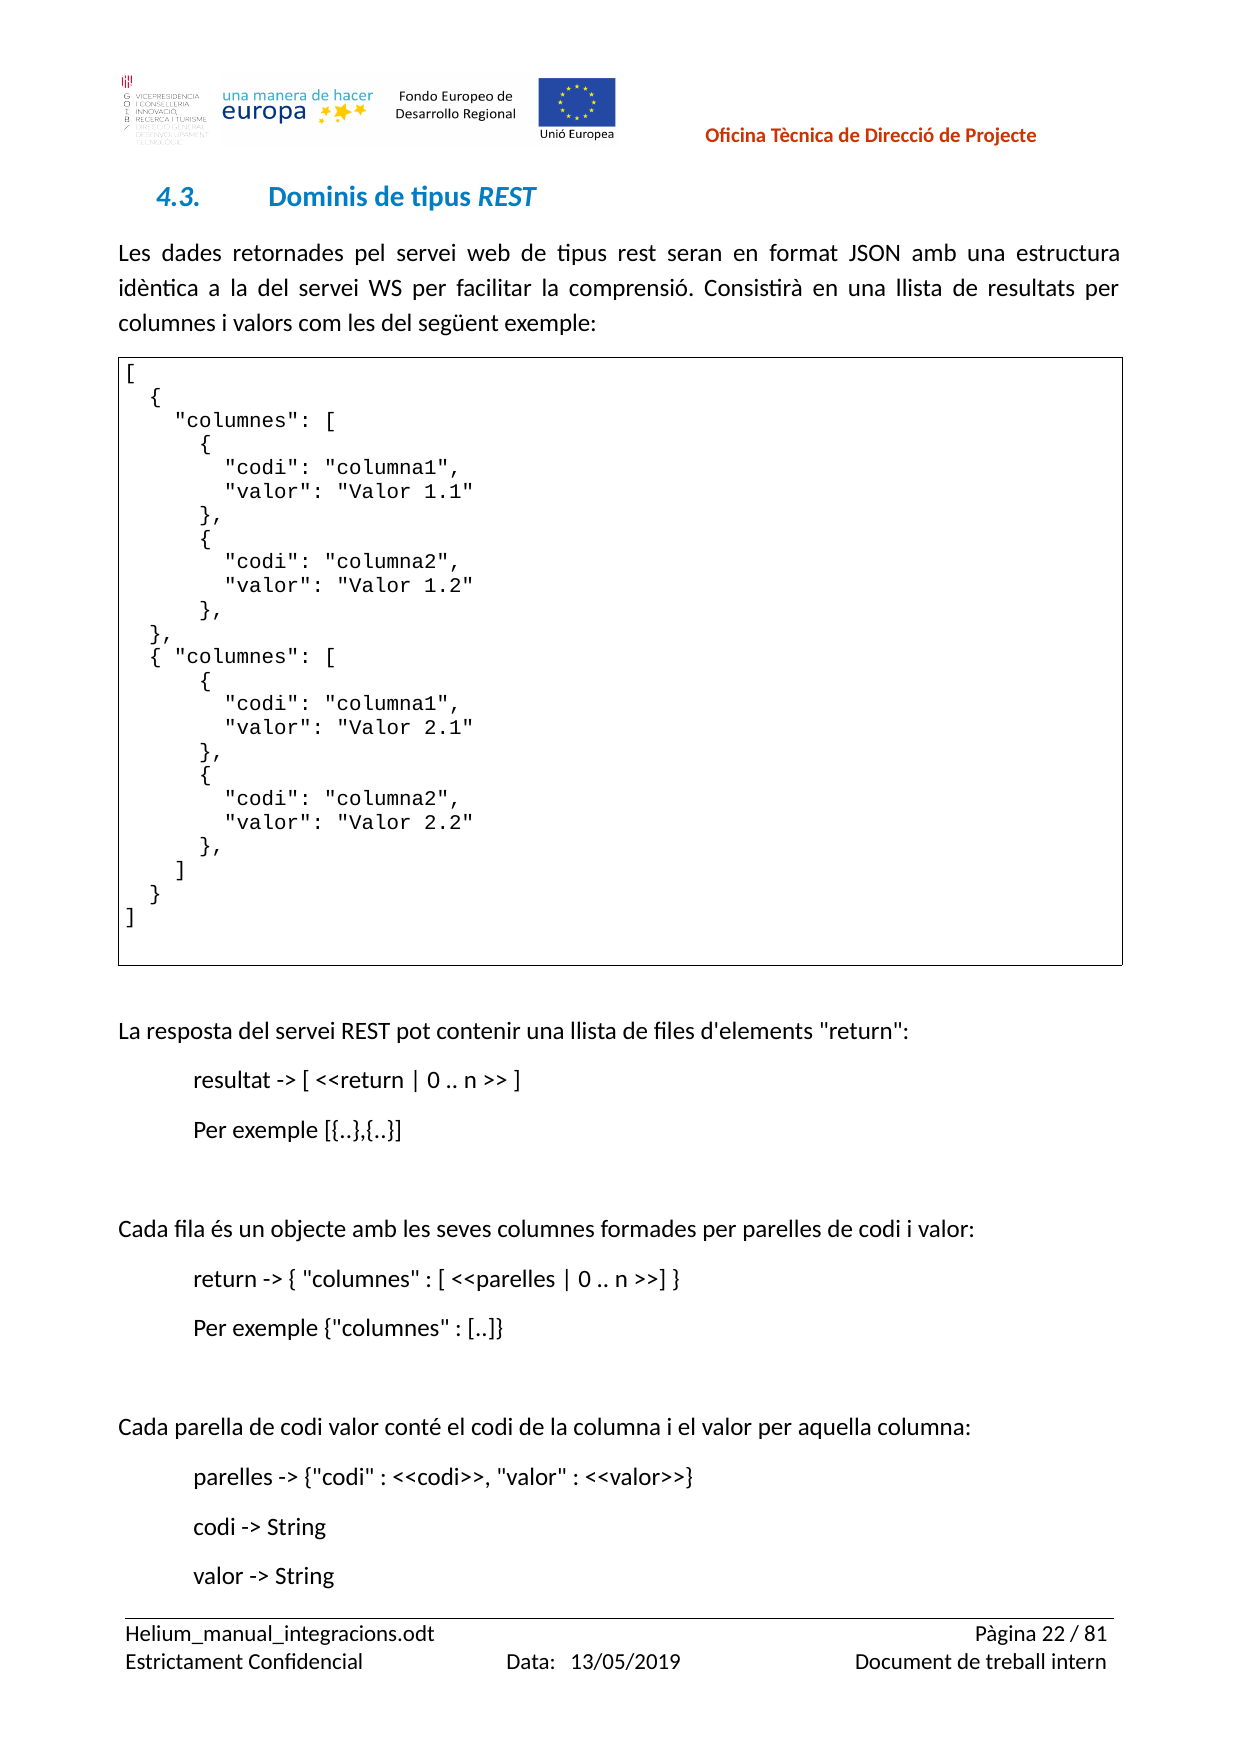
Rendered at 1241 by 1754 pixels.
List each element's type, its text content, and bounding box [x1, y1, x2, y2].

text Cada parella de codi valor conté el codi de la columna i el valor per aquella columna: [118, 1411, 1122, 1442]
text Les dades retornades pel servei web de tipus rest seran en format JSON amb una estructura idèntica a la del servei WS per facilitar la comprensió. Consistirà en una llista de resultats per columnes i valors com les del següent exemple: [118, 237, 1122, 337]
subtitle Dominis de tipus REST [156, 178, 1122, 213]
text Per exemple [{..},{..}] [118, 1114, 1122, 1144]
picture [219, 73, 621, 147]
text Per exemple {"columnes" : [..]} [118, 1312, 1122, 1343]
text codi -> String [118, 1511, 1122, 1541]
picture [118, 73, 213, 147]
table_header [ { "columnes": [ { "codi": "columna1", "valor": "Valor 1.1" }, { "codi": "columna2", "valor": "Valor 1.2" }, }, { "columnes": [ { "codi": "columna1", "valor": "Valor 2.1" }, { "codi": "columna2", "valor": "Valor 2.2" }, ] } ] [119, 358, 1122, 965]
text return -> { "columnes" : [ <<parelles | 0 .. n >>] } [118, 1263, 1122, 1293]
text resultat -> [ <<return | 0 .. n >> ] [118, 1064, 1122, 1095]
text valor -> String [118, 1560, 1122, 1591]
text parelles -> {"codi" : <<codi>>, "valor" : <<valor>>} [118, 1461, 1122, 1492]
text Cada fila és un objecte amb les seves columnes formades per parelles de codi i valor: [118, 1213, 1122, 1244]
text La resposta del servei REST pot contenir una llista de files d'elements "return": [118, 1015, 1122, 1045]
